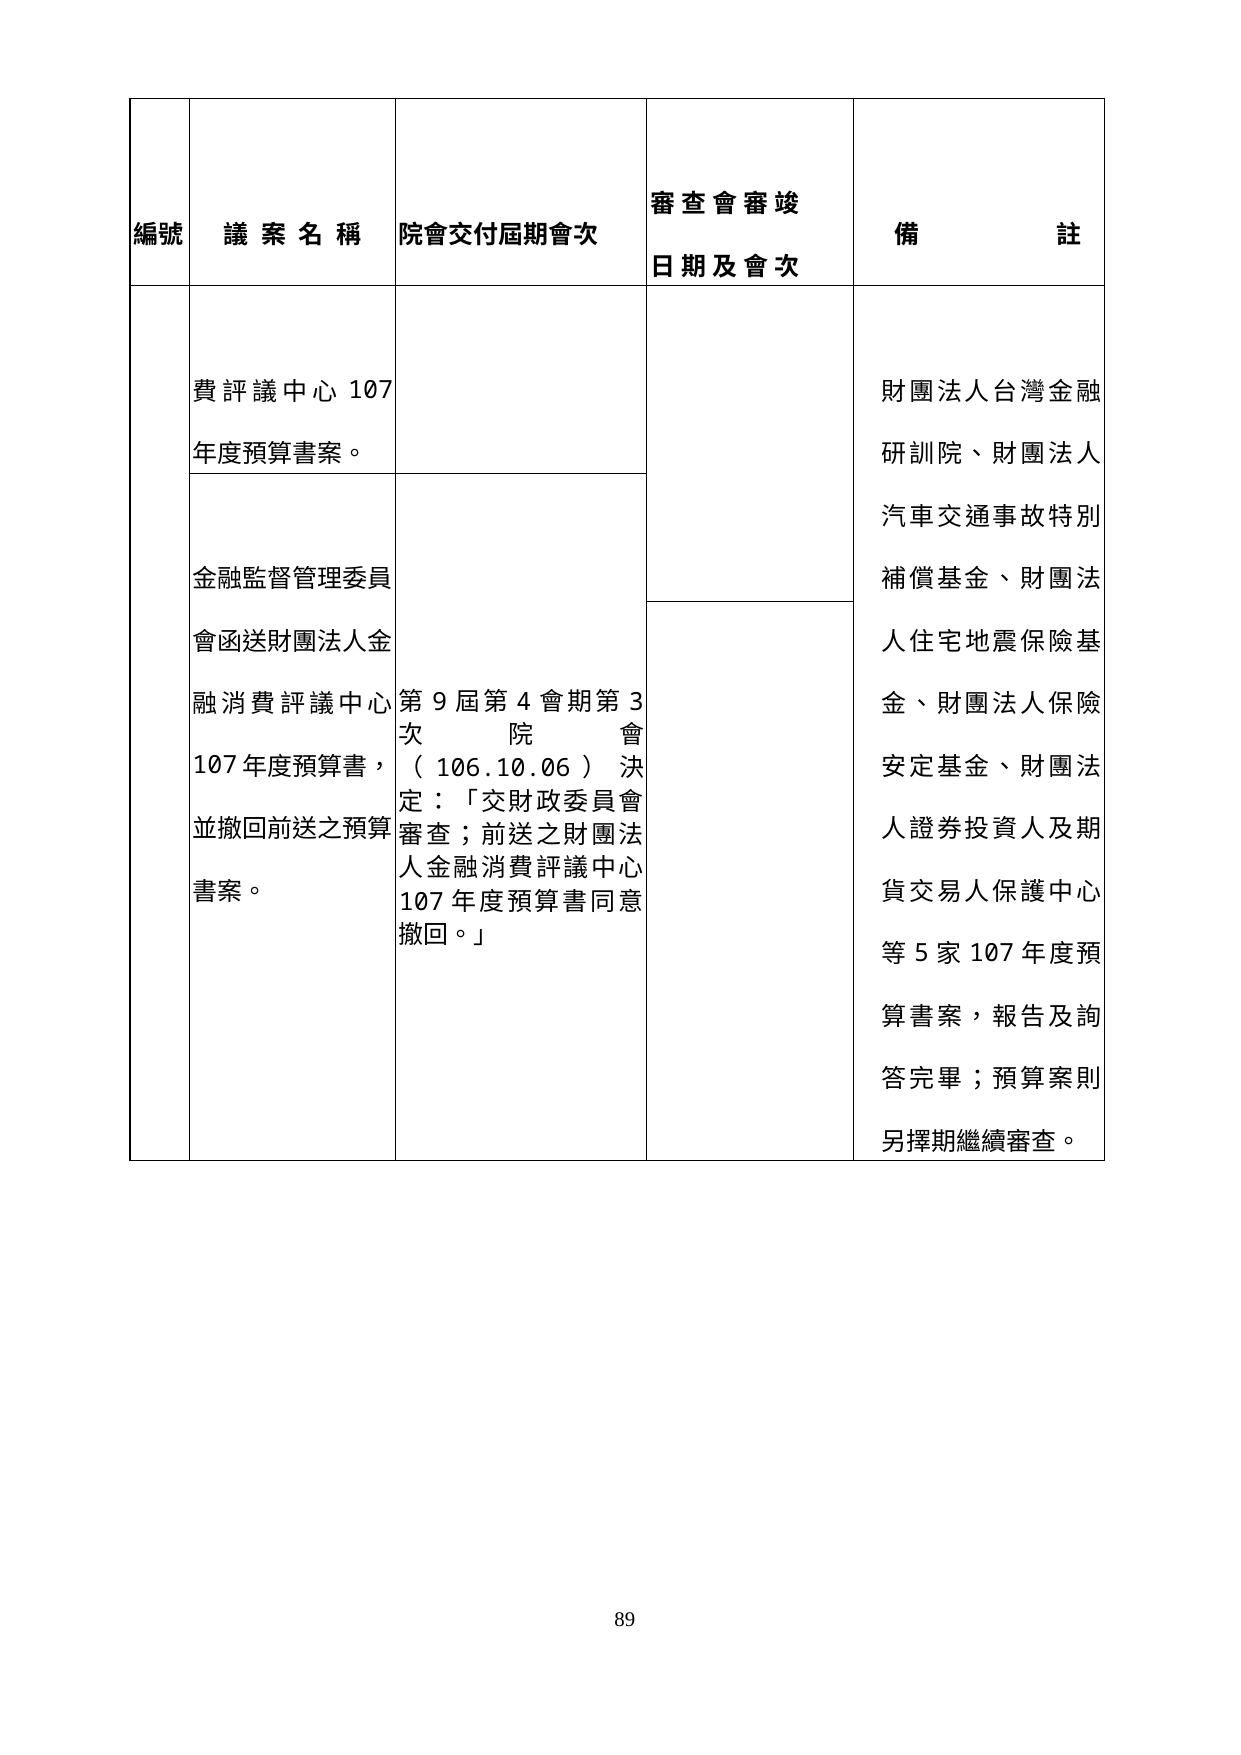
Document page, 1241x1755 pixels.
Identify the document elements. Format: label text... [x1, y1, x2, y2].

table_cell [396, 286, 646, 472]
table_cell 費評議中心107年度預算書案。 [190, 286, 395, 472]
table_header 院會交付屆期會次 [396, 99, 646, 285]
table_header 審查會審竣 日期及會次 [647, 99, 853, 285]
table_cell 第9屆第4會期第3次院會（106.10.06）決定：「交財政委員會審查；前送之財團法人金融消費評議中心107年度預算書同意撤回。」 [396, 474, 646, 1160]
table_header 備 註 [854, 99, 1104, 285]
table_header 編號 [131, 99, 189, 285]
table_header 議 案 名 稱 [190, 99, 395, 285]
table_cell [131, 286, 189, 1160]
table_cell 財團法人台灣金融研訓院、財團法人汽車交通事故特別補償基金、財團法人住宅地震保險基金、財團法人保險安定基金、財團法人證券投資人及期貨交易人保護中心等5家107年度預算書案，報告及詢答完畢；預算案則另擇期繼續審查。 [854, 286, 1104, 1160]
table_cell 金融監督管理委員會函送財團法人金融消費評議中心107年度預算書，並撤回前送之預算書案。 [190, 474, 395, 1160]
table_cell [647, 602, 853, 1160]
table_cell [647, 286, 853, 601]
